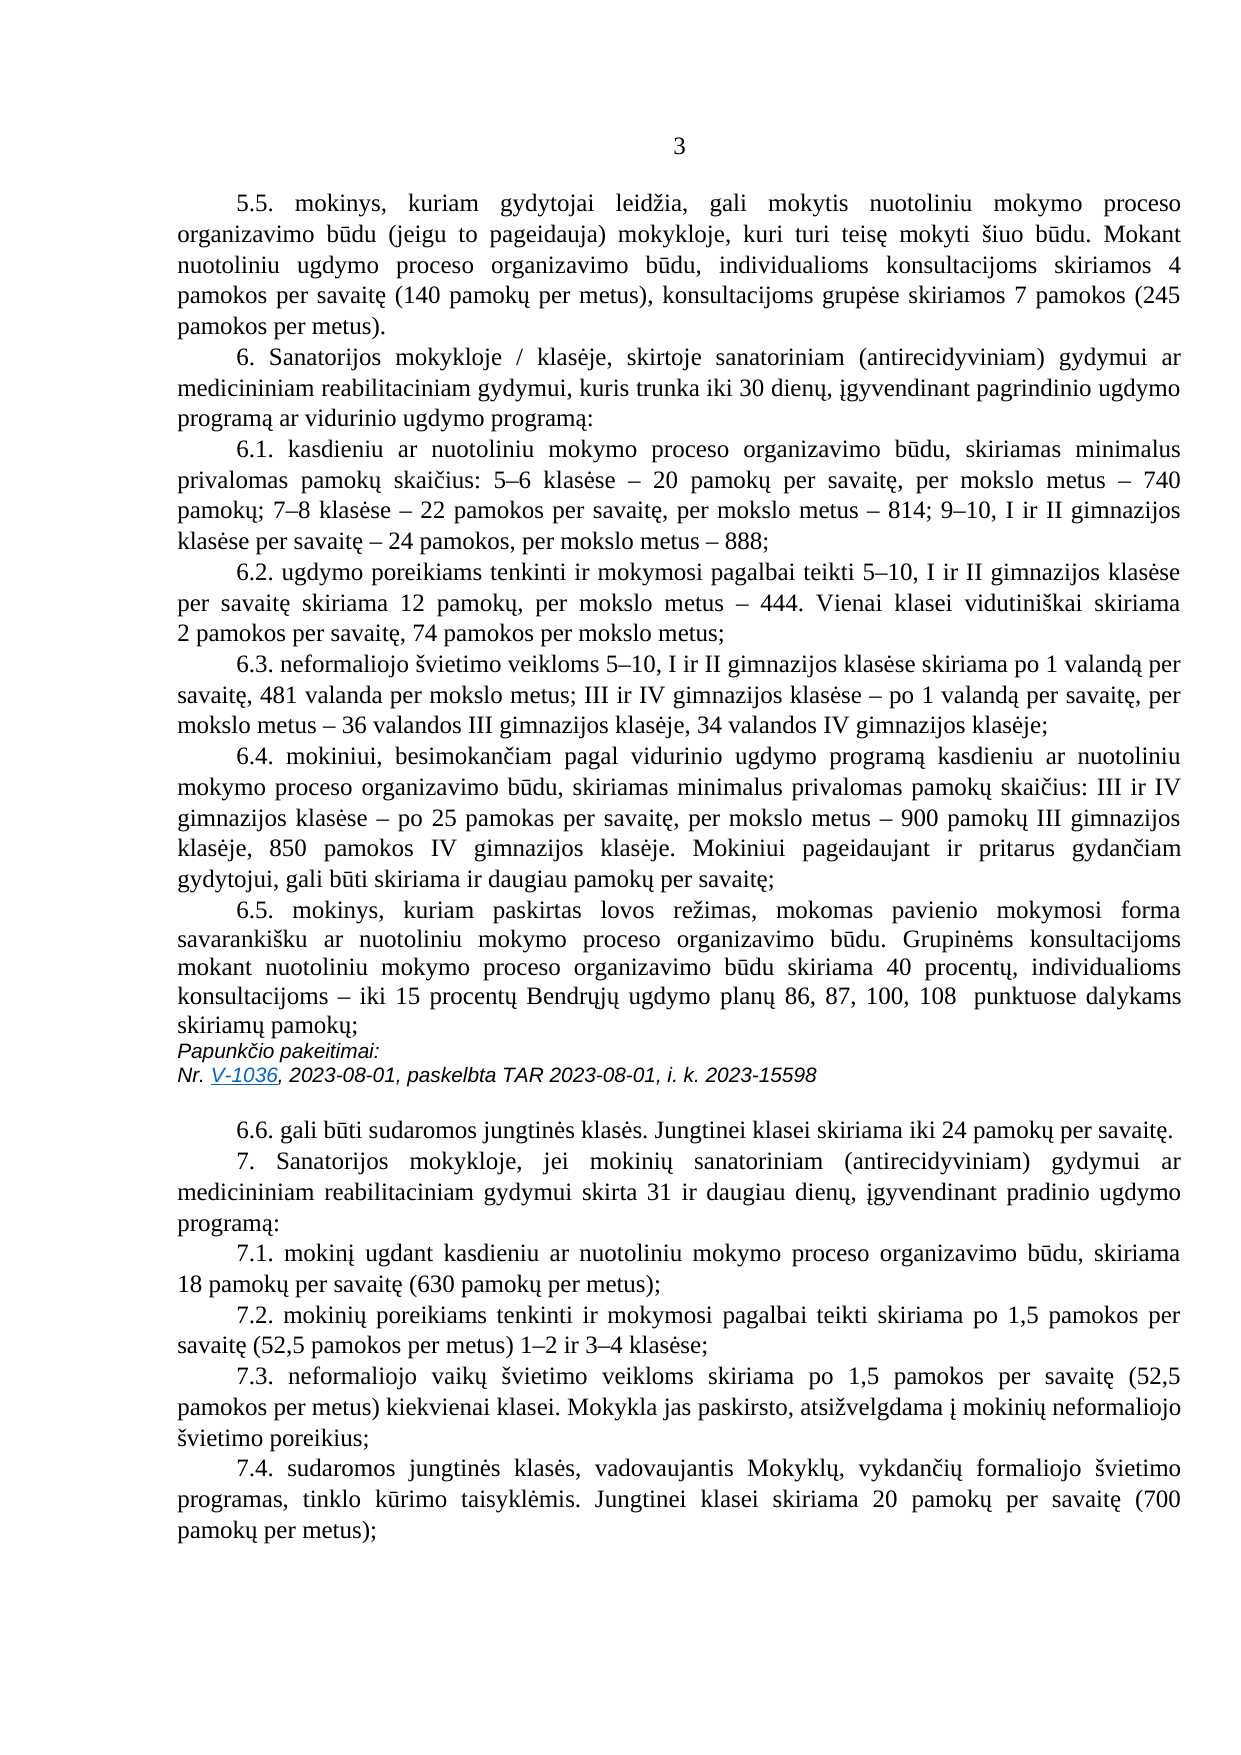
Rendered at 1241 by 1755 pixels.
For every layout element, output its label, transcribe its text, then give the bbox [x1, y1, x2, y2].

text 7.4. sudaromos jungtinės klasės, vadovaujantis Mokyklų, vykdančių formaliojo švietimo programas, tinklo kūrimo taisyklėmis. Jungtinei klasei skiriama 20 pamokų per savaitę (700 pamokų per metus); [177, 1453, 1182, 1544]
text 6.1. kasdieniu ar nuotoliniu mokymo proceso organizavimo būdu, skiriamas minimalus privalomas pamokų skaičius: 5–6 klasėse – 20 pamokų per savaitę, per mokslo metus – 740 pamokų; 7–8 klasėse – 22 pamokos per savaitę, per mokslo metus – 814; 9–10, I ir II gimnazijos klasėse per savaitę – 24 pamokos, per mokslo metus – 888; [177, 434, 1182, 555]
text 7.3. neformaliojo vaikų švietimo veikloms skiriama po 1,5 pamokos per savaitę (52,5 pamokos per metus) kiekvienai klasei. Mokykla jas paskirsto, atsižvelgdama į mokinių neformaliojo švietimo poreikius; [177, 1361, 1182, 1451]
text 7.2. mokinių poreikiams tenkinti ir mokymosi pagalbai teikti skiriama po 1,5 pamokos per savaitę (52,5 pamokos per metus) 1–2 ir 3–4 klasėse; [177, 1300, 1182, 1359]
text 6.4. mokiniui, besimokančiam pagal vidurinio ugdymo programą kasdieniu ar nuotoliniu mokymo proceso organizavimo būdu, skiriamas minimalus privalomas pamokų skaičius: III ir IV gimnazijos klasėse – po 25 pamokas per savaitę, per mokslo metus – 900 pamokų III gimnazijos klasėje, 850 pamokos IV gimnazijos klasėje. Mokiniui pageidaujant ir pritarus gydančiam gydytojui, gali būti skiriama ir daugiau pamokų per savaitę; [177, 741, 1182, 893]
text Papunkčio pakeitimai: [177, 1039, 1182, 1063]
text 6.6. gali būti sudaromos jungtinės klasės. Jungtinei klasei skiriama iki 24 pamokų per savaitę. [177, 1115, 1182, 1144]
text 6.3. neformaliojo švietimo veikloms 5–10, I ir II gimnazijos klasėse skiriama po 1 valandą per savaitę, 481 valanda per mokslo metus; III ir IV gimnazijos klasėse – po 1 valandą per savaitę, per mokslo metus – 36 valandos III gimnazijos klasėje, 34 valandos IV gimnazijos klasėje; [177, 649, 1182, 739]
text 7. Sanatorijos mokykloje, jei mokinių sanatoriniam (antirecidyviniam) gydymui ar medicininiam reabilitaciniam gydymui skirta 31 ir daugiau dienų, įgyvendinant pradinio ugdymo programą: [177, 1146, 1182, 1236]
text 6.2. ugdymo poreikiams tenkinti ir mokymosi pagalbai teikti 5–10, I ir II gimnazijos klasėse per savaitę skiriama 12 pamokų, per mokslo metus – 444. Vienai klasei vidutiniškai skiriama 2 pamokos per savaitę, 74 pamokos per mokslo metus; [177, 557, 1182, 647]
text 6. Sanatorijos mokykloje / klasėje, skirtoje sanatoriniam (antirecidyviniam) gydymui ar medicininiam reabilitaciniam gydymui, kuris trunka iki 30 dienų, įgyvendinant pagrindinio ugdymo programą ar vidurinio ugdymo programą: [177, 342, 1182, 432]
text 6.5. mokinys, kuriam paskirtas lovos režimas, mokomas pavienio mokymosi forma savarankišku ar nuotoliniu mokymo proceso organizavimo būdu. Grupinėms konsultacijoms mokant nuotoliniu mokymo proceso organizavimo būdu skiriama 40 procentų, individualioms konsultacijoms – iki 15 procentų Bendrųjų ugdymo planų 86, 87, 100, 108 punktuose dalykams skiriamų pamokų; [177, 895, 1182, 1039]
text 5.5. mokinys, kuriam gydytojai leidžia, gali mokytis nuotoliniu mokymo proceso organizavimo būdu (jeigu to pageidauja) mokykloje, kuri turi teisę mokyti šiuo būdu. Mokant nuotoliniu ugdymo proceso organizavimo būdu, individualioms konsultacijoms skiriamos 4 pamokos per savaitę (140 pamokų per metus), konsultacijoms grupėse skiriamos 7 pamokos (245 pamokos per metus). [177, 188, 1182, 340]
text Nr. V-1036, 2023-08-01, paskelbta TAR 2023-08-01, i. k. 2023-15598 [177, 1063, 1182, 1087]
text 7.1. mokinį ugdant kasdieniu ar nuotoliniu mokymo proceso organizavimo būdu, skiriama 18 pamokų per savaitę (630 pamokų per metus); [177, 1238, 1182, 1298]
